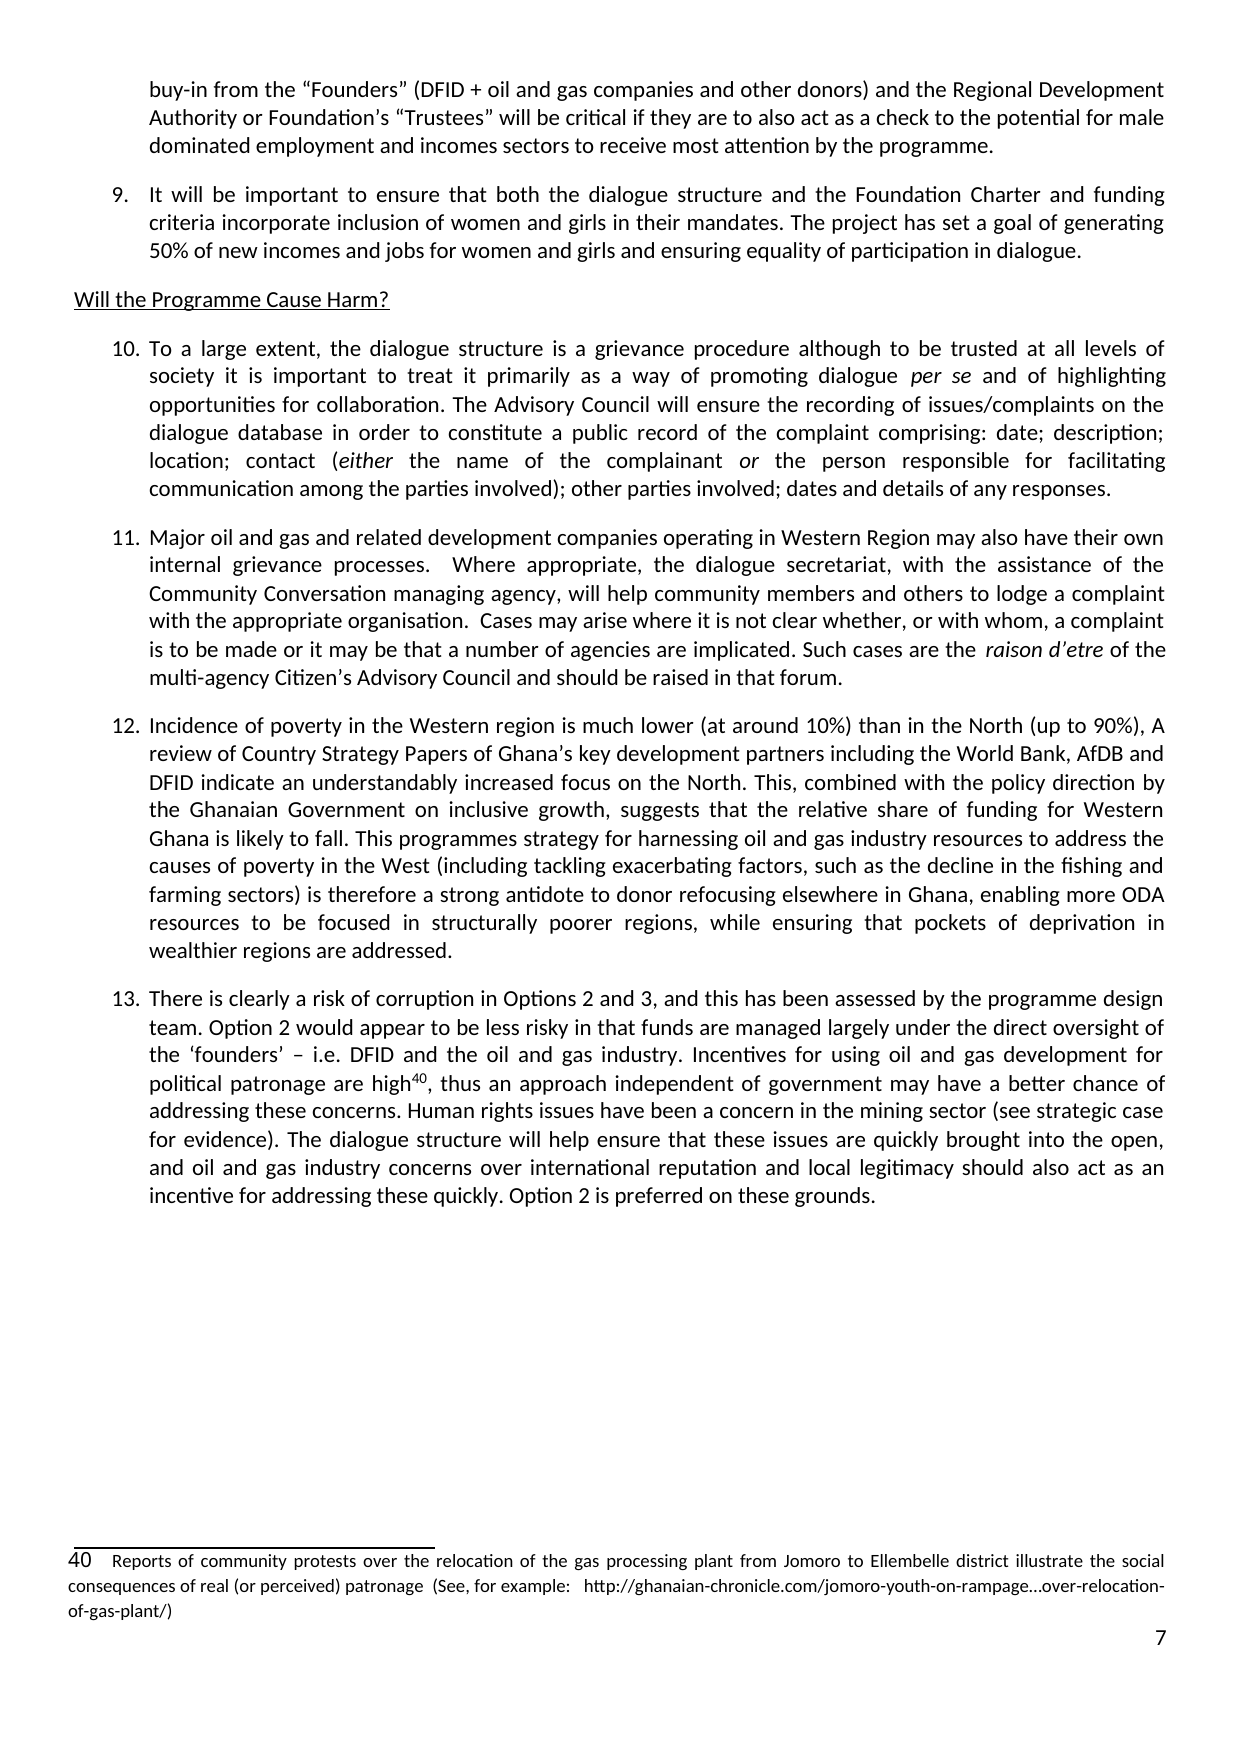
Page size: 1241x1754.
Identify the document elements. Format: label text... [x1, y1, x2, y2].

list There is clearly a risk of corruption in Options 2 and 3, and this has been assessed by the programme design team. Option 2 would appear to be less risky in that funds are managed largely under the direct oversight of the ‘founders’ – i.e. DFID and the oil and gas industry. Incentives for using oil and gas development for political patronage are high, thus an approach independent of government may have a better chance of addressing these concerns. Human rights issues have been a concern in the mining sector (see strategic case for evidence). The dialogue structure will help ensure that these issues are quickly brought into the open, and oil and gas industry concerns over international reputation and local legitimacy should also act as an incentive for addressing these quickly. Option 2 is preferred on these grounds. [111, 984, 1166, 1209]
list Incidence of poverty in the Western region is much lower (at around 10%) than in the North (up to 90%), A review of Country Strategy Papers of Ghana’s key development partners including the World Bank, AfDB and DFID indicate an understandably increased focus on the North. This, combined with the policy direction by the Ghanaian Government on inclusive growth, suggests that the relative share of funding for Western Ghana is likely to fall. This programmes strategy for harnessing oil and gas industry resources to address the causes of poverty in the West (including tackling exacerbating factors, such as the decline in the fishing and farming sectors) is therefore a strong antidote to donor refocusing elsewhere in Ghana, enabling more ODA resources to be focused in structurally poorer regions, while ensuring that pockets of deprivation in wealthier regions are addressed. [111, 712, 1166, 964]
text Will the Programme Cause Harm? [74, 285, 1166, 313]
list To a large extent, the dialogue structure is a grievance procedure although to be trusted at all levels of society it is important to treat it primarily as a way of promoting dialogue per se and of highlighting opportunities for collaboration. The Advisory Council will ensure the recording of issues/complaints on the dialogue database in order to constitute a public record of the complaint comprising: date; description; location; contact (either the name of the complainant or the person responsible for facilitating communication among the parties involved); other parties involved; dates and details of any responses. [111, 334, 1166, 502]
list Major oil and gas and related development companies operating in Western Region may also have their own internal grievance processes. Where appropriate, the dialogue secretariat, with the assistance of the Community Conversation managing agency, will help community members and others to lodge a complaint with the appropriate organisation. Cases may arise where it is not clear whether, or with whom, a complaint is to be made or it may be that a number of agencies are implicated. Such cases are the raison d’etre of the multi-agency Citizen’s Advisory Council and should be raised in that forum. [111, 523, 1166, 691]
list Reports of community protests over the relocation of the gas processing plant from Jomoro to Ellembelle district illustrate the social consequences of real (or perceived) patronage (See, for example: http://ghanaian-chronicle.com/jomoro-youth-on-rampage…over-relocation-of-gas-plant/) [68, 1548, 1166, 1623]
list It will be important to ensure that both the dialogue structure and the Foundation Charter and funding criteria incorporate inclusion of women and girls in their mandates. The project has set a goal of generating 50% of new incomes and jobs for women and girls and ensuring equality of participation in dialogue. [111, 180, 1166, 264]
list buy-in from the “Founders” (DFID + oil and gas companies and other donors) and the Regional Development Authority or Foundation’s “Trustees” will be critical if they are to also act as a check to the potential for male dominated employment and incomes sectors to receive most attention by the programme. [111, 75, 1166, 159]
